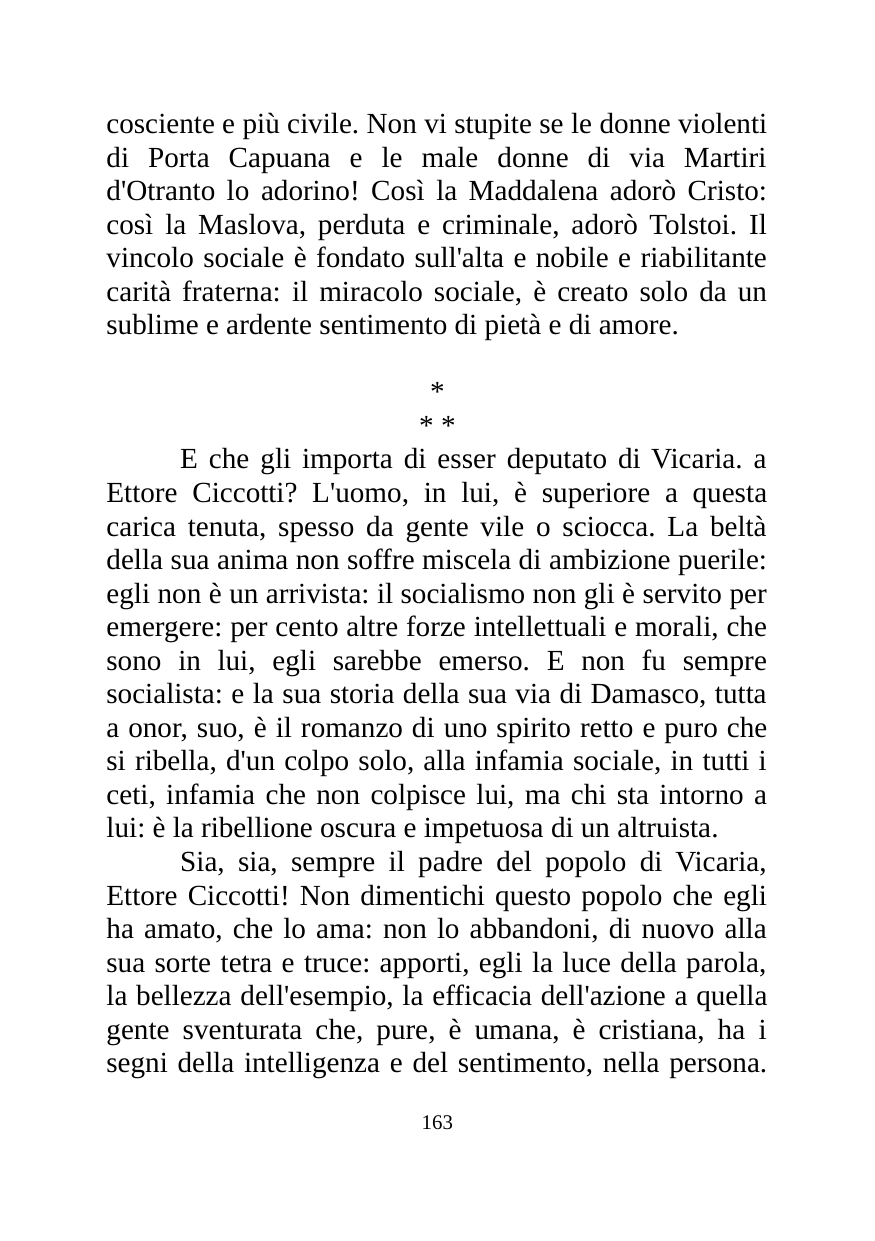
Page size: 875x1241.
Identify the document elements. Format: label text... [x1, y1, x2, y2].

text cosciente e più civile. Non vi stupite se le donne violenti di Porta Capuana e le male donne di via Martiri d'Otranto lo adorino! Così la Maddalena adorò Cristo: così la Maslova, perduta e criminale, adorò Tolstoi. Il vincolo sociale è fondato sull'alta e nobile e riabilitante carità fraterna: il miracolo sociale, è creato solo da un sublime e ardente sentimento di pietà e di amore. [106, 106, 768, 341]
text Sia, sia, sempre il padre del popolo di Vicaria, Ettore Ciccotti! Non dimentichi questo popolo che egli ha amato, che lo ama: non lo abbandoni, di nuovo alla sua sorte tetra e truce: apporti, egli la luce della parola, la bellezza dell'esempio, la efficacia dell'azione a quella gente sventurata che, pure, è umana, è cristiana, ha i segni della intelligenza e del sentimento, nella persona. [106, 844, 768, 1079]
text * * [106, 408, 768, 442]
text * [106, 374, 768, 408]
text E che gli importa di esser deputato di Vicaria. a Ettore Ciccotti? L'uomo, in lui, è superiore a questa carica tenuta, spesso da gente vile o sciocca. La beltà della sua anima non soffre miscela di ambizione puerile: egli non è un arrivista: il socialismo non gli è servito per emergere: per cento altre forze intellettuali e morali, che sono in lui, egli sarebbe emerso. E non fu sempre socialista: e la sua storia della sua via di Damasco, tutta a onor, suo, è il romanzo di uno spirito retto e puro che si ribella, d'un colpo solo, alla infamia sociale, in tutti i ceti, infamia che non colpisce lui, ma chi sta intorno a lui: è la ribellione oscura e impetuosa di un altruista. [106, 442, 768, 844]
